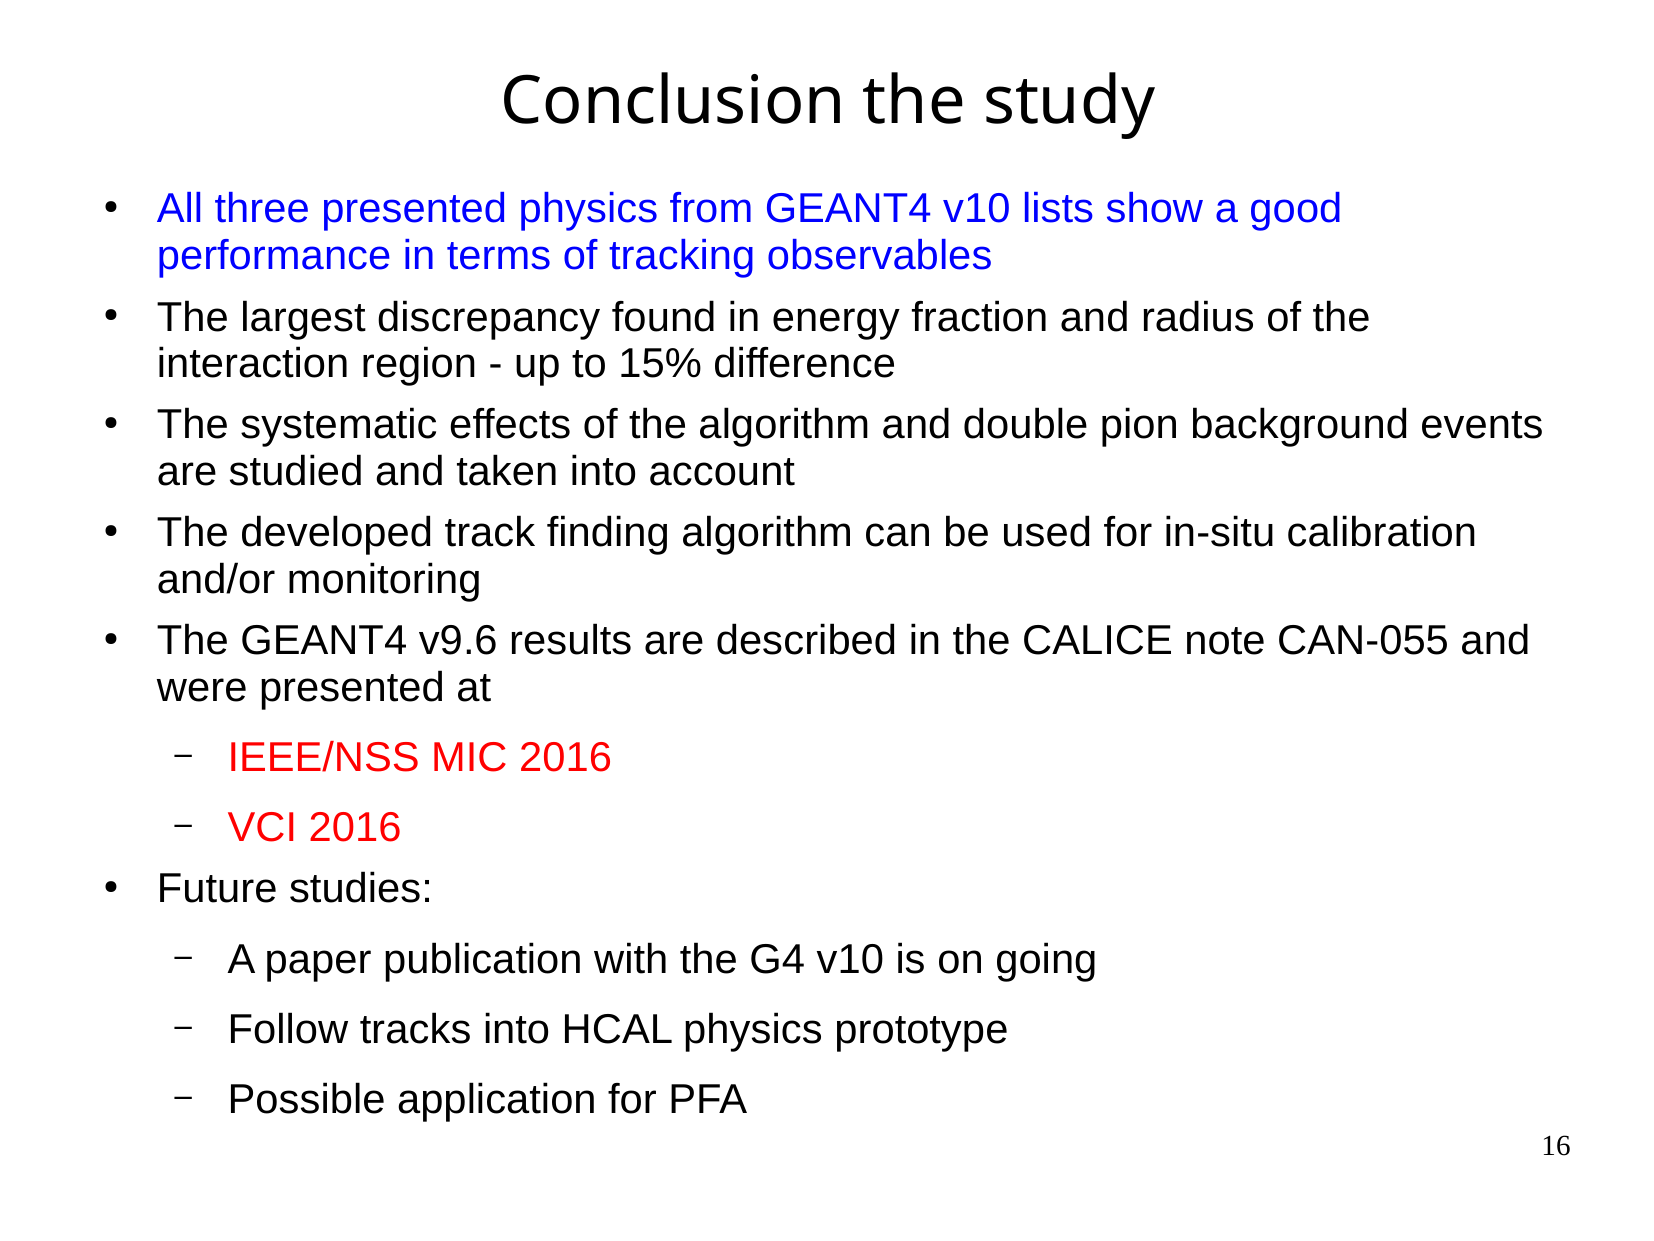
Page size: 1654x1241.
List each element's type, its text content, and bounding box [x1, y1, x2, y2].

title Conclusion the study [85, 40, 1571, 156]
list All three presented physics from GEANT4 v10 lists show a good performance in terms of tracking observables The largest discrepancy found in energy fraction and radius of the interaction region - up to 15% difference The systematic effects of the algorithm and double pion background events are studied and taken into account The developed track finding algorithm can be used for in-situ calibration and/or monitoring The GEANT4 v9.6 results are described in the CALICE note CAN-055 and were presented at IEEE/NSS MIC 2016 VCI 2016 Future studies: A paper publication with the G4 v10 is on going Follow tracks into HCAL physics prototype Possible application for PFA [85, 185, 1571, 1188]
